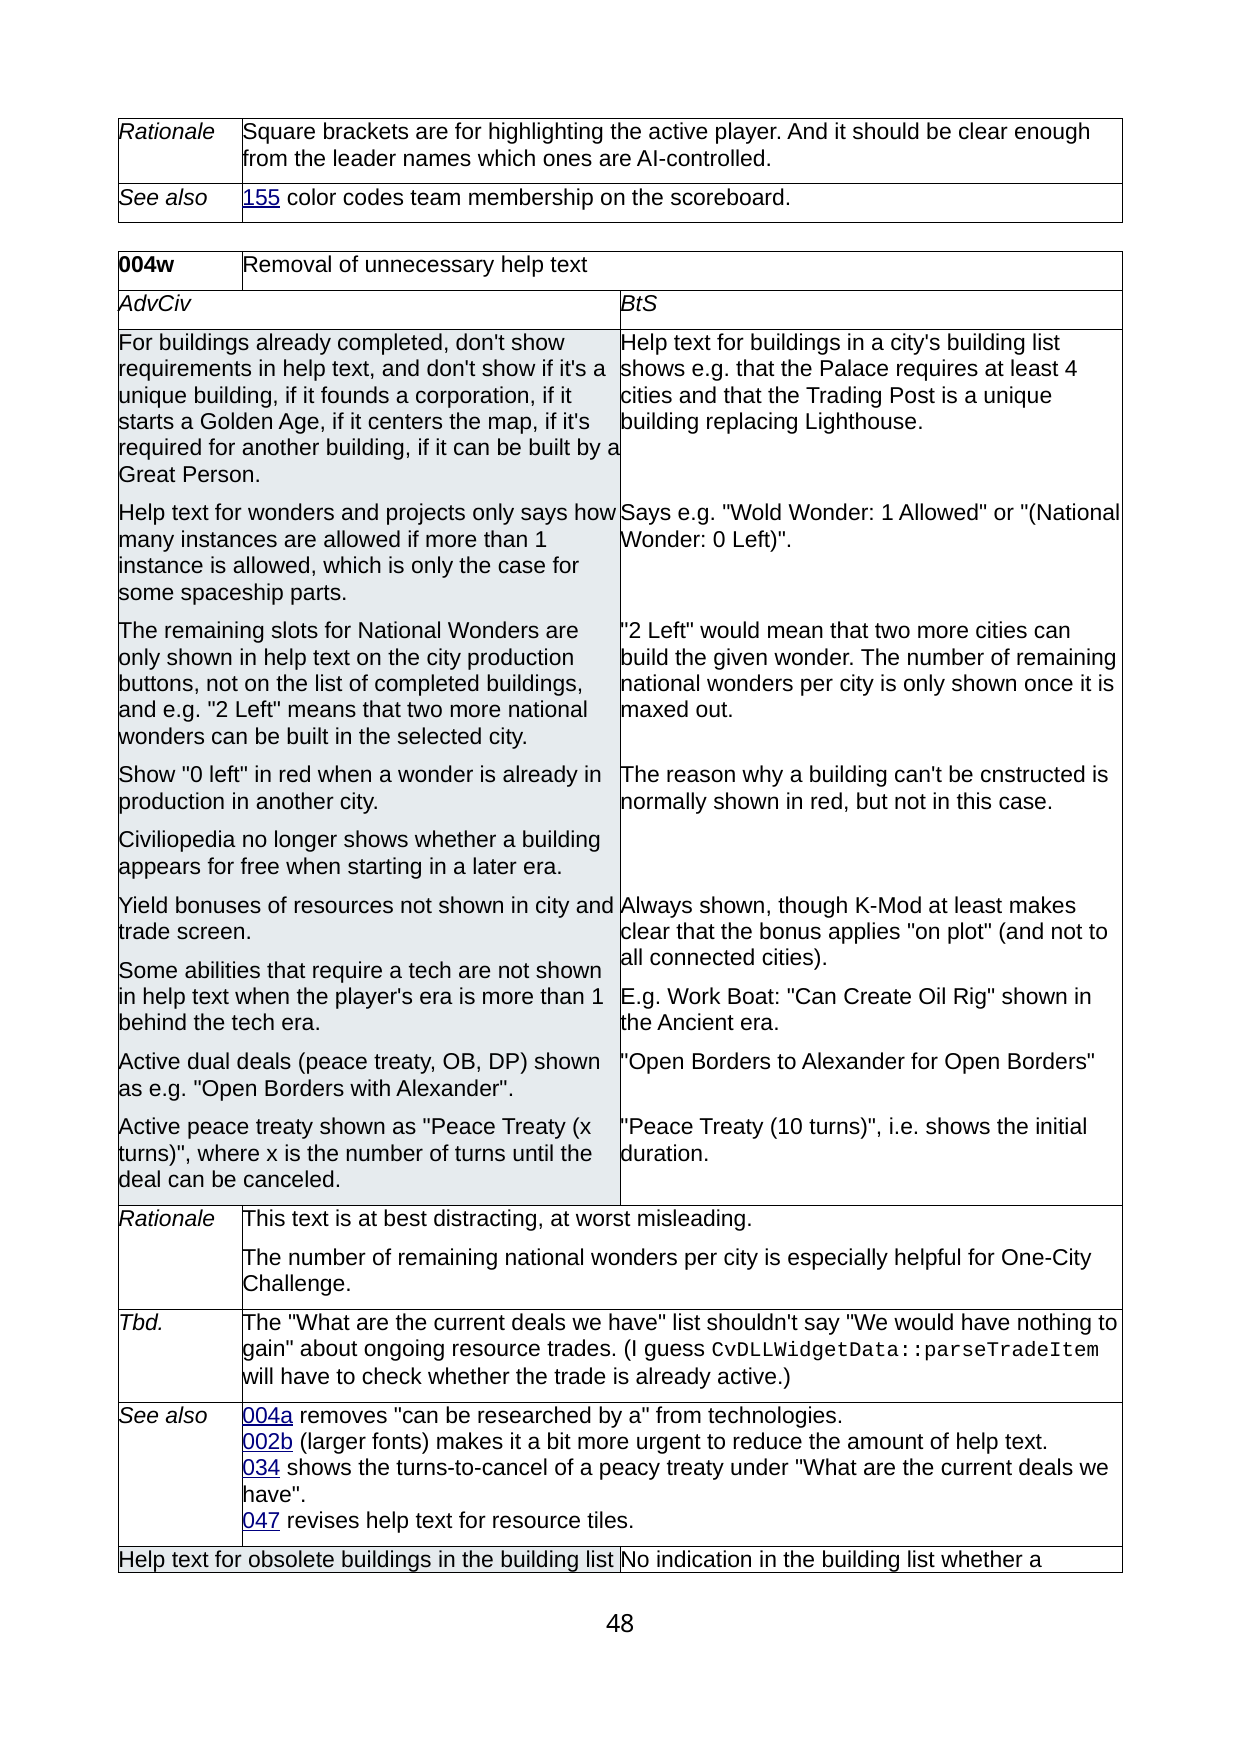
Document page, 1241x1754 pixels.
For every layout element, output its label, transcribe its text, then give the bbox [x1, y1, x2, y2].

table_cell Tbd. [119, 1310, 242, 1402]
table_cell Help text for buildings in a city's building list shows e.g. that the Palace requires at least 4 cities and that the Trading Post is a unique building replacing Lighthouse. Says e.g. "Wold Wonder: 1 Allowed" or "(National Wonder: 0 Left)". "2 Left" would mean that two more cities can build the given wonder. The number of remaining national wonders per city is only shown once it is maxed out. The reason why a building can't be cnstructed is normally shown in red, but not in this case. Always shown, though K-Mod at least makes clear that the bonus applies "on plot" (and not to all connected cities). E.g. Work Boat: "Can Create Oil Rig" shown in the Ancient era. "Open Borders to Alexander for Open Borders" "Peace Treaty (10 turns)", i.e. shows the initial duration. [621, 330, 1122, 1205]
table_cell This text is at best distracting, at worst misleading. The number of remaining national wonders per city is especially helpful for One-City Challenge. [243, 1206, 1122, 1309]
table_cell See also [119, 1403, 242, 1546]
table_cell 155 color codes team membership on the scoreboard. [243, 184, 1122, 222]
table_cell No indication in the building list whether a [621, 1547, 1122, 1572]
table_cell 004a removes "can be researched by a" from technologies. 002b (larger fonts) makes it a bit more urgent to reduce the amount of help text. 034 shows the turns-to-cancel of a peacy treaty under "What are the current deals we have". 047 revises help text for resource tiles. [243, 1403, 1122, 1546]
table_cell See also [119, 184, 242, 222]
table_header Removal of unnecessary help text [243, 252, 1122, 290]
table_cell Help text for obsolete buildings in the building list [119, 1547, 620, 1572]
table_cell Rationale [119, 1206, 242, 1309]
table_header 004w [119, 252, 242, 290]
table_cell Rationale [119, 119, 242, 183]
table_cell The "What are the current deals we have" list shouldn't say "We would have nothing to gain" about ongoing resource trades. (I guess CvDLLWidgetData::parseTradeItem will have to check whether the trade is already active.) [243, 1310, 1122, 1402]
table_cell For buildings already completed, don't show requirements in help text, and don't show if it's a unique building, if it founds a corporation, if it starts a Golden Age, if it centers the map, if it's required for another building, if it can be built by a Great Person. Help text for wonders and projects only says how many instances are allowed if more than 1 instance is allowed, which is only the case for some spaceship parts. The remaining slots for National Wonders are only shown in help text on the city production buttons, not on the list of completed buildings, and e.g. "2 Left" means that two more national wonders can be built in the selected city. Show "0 left" in red when a wonder is already in production in another city. Civiliopedia no longer shows whether a building appears for free when starting in a later era. Yield bonuses of resources not shown in city and trade screen. Some abilities that require a tech are not shown in help text when the player's era is more than 1 behind the tech era. Active dual deals (peace treaty, OB, DP) shown as e.g. "Open Borders with Alexander". Active peace treaty shown as "Peace Treaty (x turns)", where x is the number of turns until the deal can be canceled. [119, 330, 620, 1205]
table_cell AdvCiv [119, 291, 620, 329]
table_cell Square brackets are for highlighting the active player. And it should be clear enough from the leader names which ones are AI-controlled. [243, 119, 1122, 183]
table_cell BtS [621, 291, 1122, 329]
